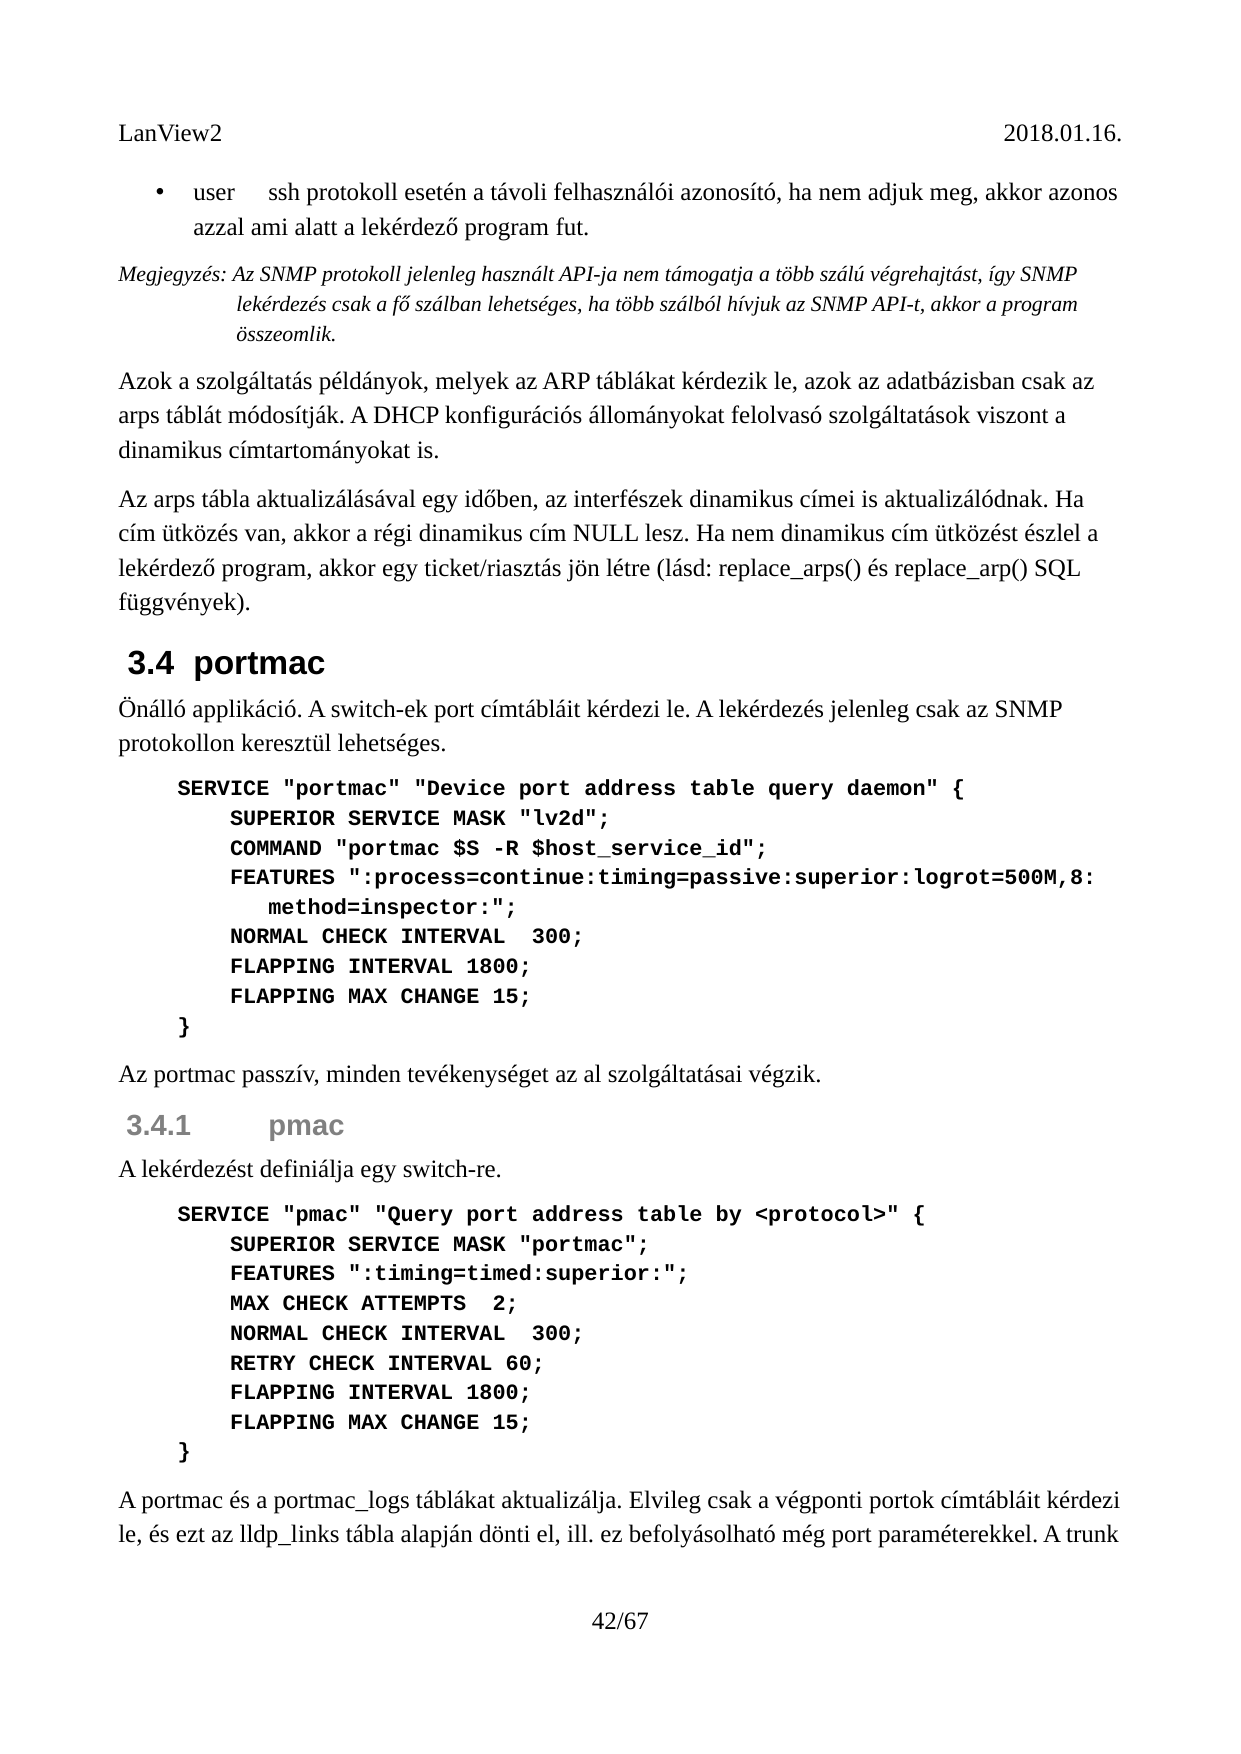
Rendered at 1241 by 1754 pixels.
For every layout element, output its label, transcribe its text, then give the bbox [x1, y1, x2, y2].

text Az portmac passzív, minden tevékenységet az al szolgáltatásai végzik. [118, 1059, 1122, 1088]
text Azok a szolgáltatás példányok, melyek az ARP táblákat kérdezik le, azok az adatbázisban csak az arps táblát módosítják. A DHCP konfigurációs állományokat felolvasó szolgáltatások viszont a dinamikus címtartományokat is. [118, 366, 1122, 463]
text Megjegyzés: Az SNMP protokoll jelenleg használt API-ja nem támogatja a több szálú végrehajtást, így SNMP lekérdezés csak a fő szálban lehetséges, ha több szálból hívjuk az SNMP API-t, akkor a program összeomlik. [118, 261, 1122, 346]
text SERVICE "pmac" "Query port address table by <protocol>" { SUPERIOR SERVICE MASK "portmac"; FEATURES ":timing=timed:superior:"; MAX CHECK ATTEMPTS 2; NORMAL CHECK INTERVAL 300; RETRY CHECK INTERVAL 60; FLAPPING INTERVAL 1800; FLAPPING MAX CHANGE 15; } [177, 1203, 1122, 1466]
text A portmac és a portmac_logs táblákat aktualizálja. Elvileg csak a végponti portok címtábláit kérdezi le, és ezt az lldp_links tábla alapján dönti el, ill. ez befolyásolható még port paraméterekkel. A trunk [118, 1485, 1122, 1548]
subtitle portmac [118, 643, 1122, 681]
text SERVICE "portmac" "Device port address table query daemon" { SUPERIOR SERVICE MASK "lv2d"; COMMAND "portmac $S -R $host_service_id"; FEATURES ":process=continue:timing=passive:superior:logrot=500M,8: method=inspector:"; NORMAL CHECK INTERVAL 300; FLAPPING INTERVAL 1800; FLAPPING MAX CHANGE 15; } [177, 777, 1122, 1039]
subtitle pmac [118, 1108, 1122, 1142]
text A lekérdezést definiálja egy switch-re. [118, 1154, 1122, 1183]
text Az arps tábla aktualizálásával egy időben, az interfészek dinamikus címei is aktualizálódnak. Ha cím ütközés van, akkor a régi dinamikus cím NULL lesz. Ha nem dinamikus cím ütközést észlel a lekérdező program, akkor egy ticket/riasztás jön létre (lásd: replace_arps() és replace_arp() SQL függvények). [118, 484, 1122, 616]
text Önálló applikáció. A switch-ek port címtábláit kérdezi le. A lekérdezés jelenleg csak az SNMP protokollon keresztül lehetséges. [118, 694, 1122, 757]
list user ssh protokoll esetén a távoli felhasználói azonosító, ha nem adjuk meg, akkor azonos azzal ami alatt a lekérdező program fut. [156, 177, 1122, 240]
